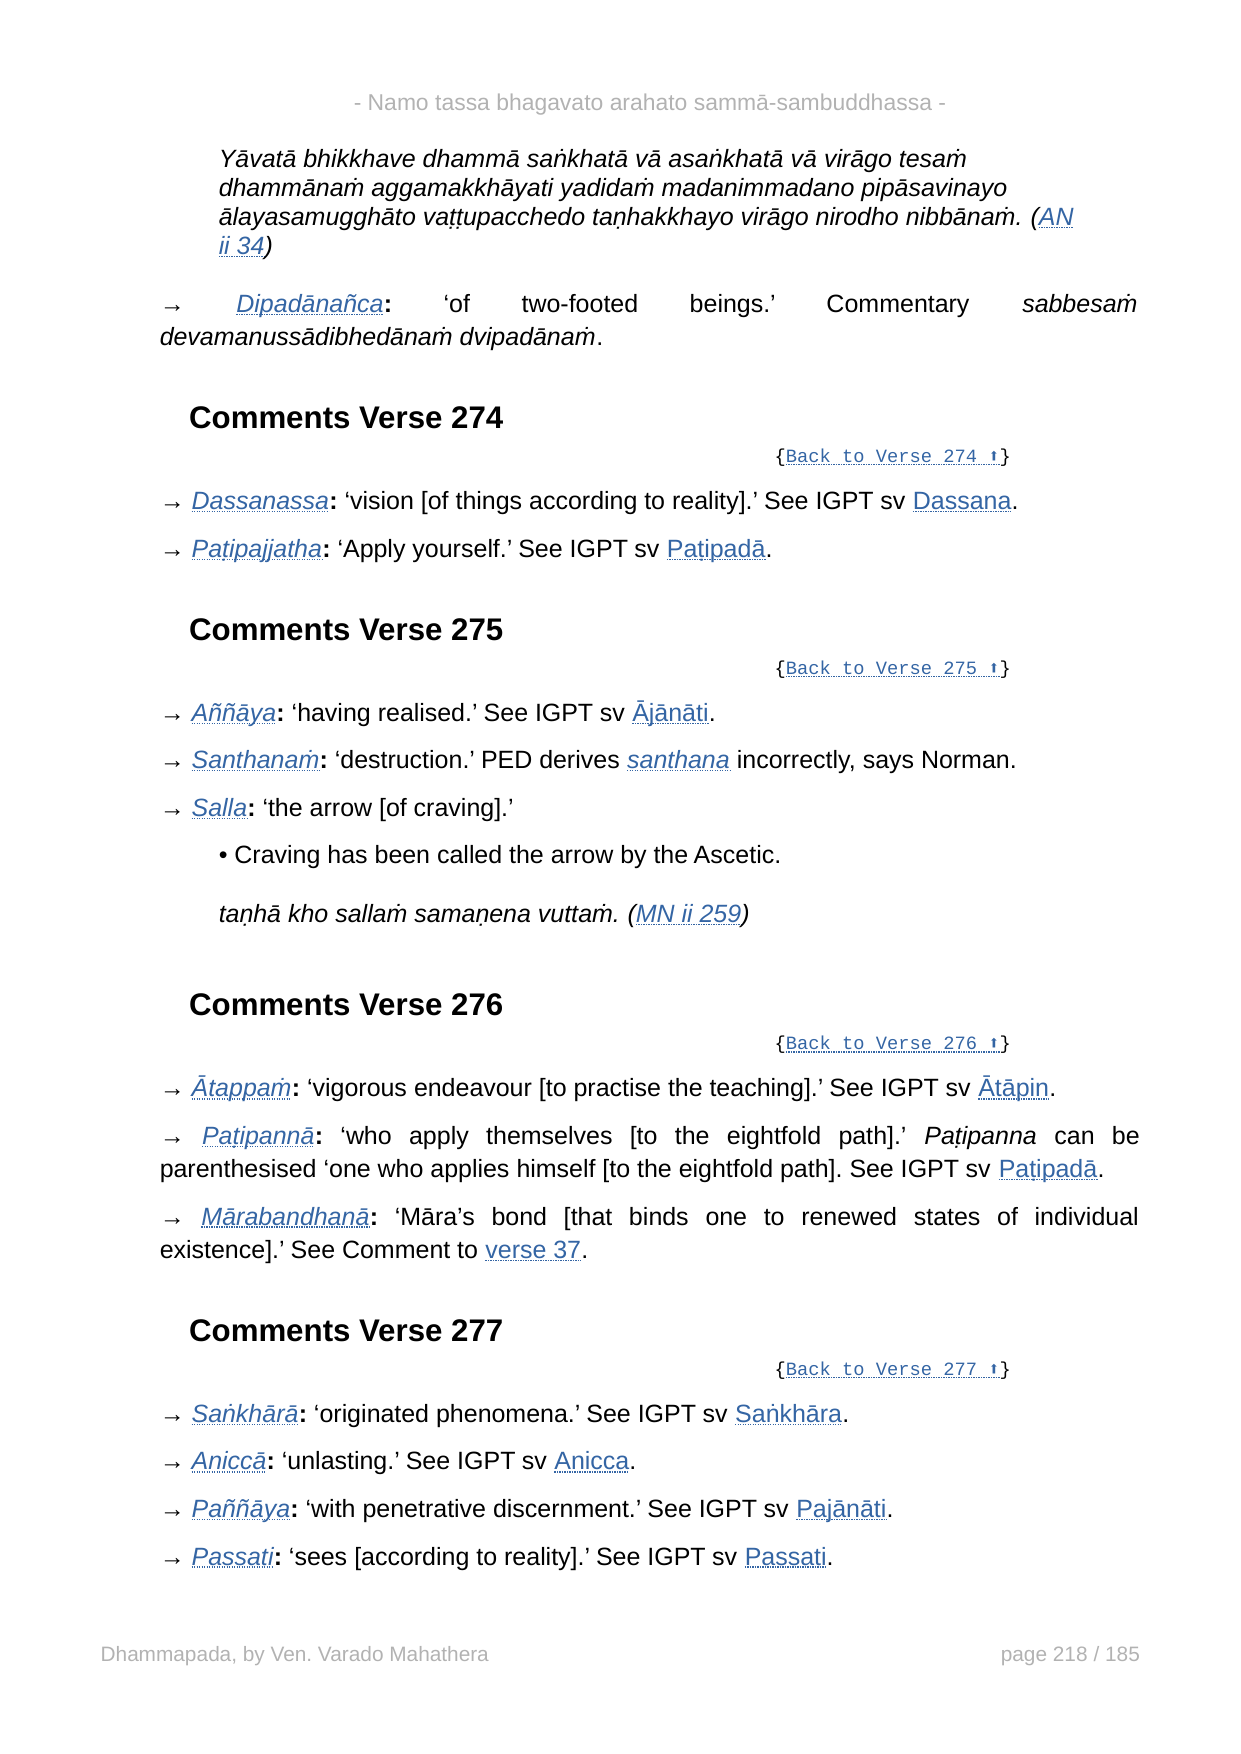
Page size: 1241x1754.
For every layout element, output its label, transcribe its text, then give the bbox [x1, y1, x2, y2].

text → Ātappaṁ: ‘vigorous endeavour [to practise the teaching].’ See IGPT sv Ātāpin. [159, 1073, 1140, 1102]
text {Back to Verse 277 ⬆} [159, 1359, 1022, 1381]
subtitle Comments Verse 275 [189, 611, 1140, 647]
subtitle Comments Verse 276 [189, 986, 1140, 1022]
text → Paññāya: ‘with penetrative discernment.’ See IGPT sv Pajānāti. [159, 1494, 1140, 1523]
text → Salla: ‘the arrow [of craving].’ [159, 793, 1140, 822]
text → Dassanassa: ‘vision [of things according to reality].’ See IGPT sv Dassana. [159, 486, 1140, 515]
text → Aññāya: ‘having realised.’ See IGPT sv Ājānāti. [159, 698, 1140, 726]
text • Craving has been called the arrow by the Ascetic. [218, 840, 1081, 869]
subtitle Comments Verse 274 [189, 399, 1140, 435]
text taṇhā kho sallaṁ samaṇena vuttaṁ. (MN ii 259) [218, 899, 1081, 927]
text → Santhanaṁ: ‘destruction.’ PED derives santhana incorrectly, says Norman. [159, 745, 1140, 774]
text Yāvatā bhikkhave dhammā saṅkhatā vā asaṅkhatā vā virāgo tesaṁ dhammānaṁ aggamakkhāyati yadidaṁ madanimmadano pipāsavinayo ālayasamugghāto vaṭṭupacchedo taṇhakkhayo virāgo nirodho nibbānaṁ. (AN ii 34) [218, 144, 1081, 259]
text → Dipadānañca: ‘of two-footed beings.’ Commentary sabbesaṁ devamanussādibhedānaṁ dvipadānaṁ. [159, 289, 1140, 351]
text {Back to Verse 274 ⬆} [159, 447, 1022, 468]
text → Paṭipannā: ‘who apply themselves [to the eightfold path].’ Paṭipanna can be parenthesised ‘one who applies himself [to the eightfold path]. See IGPT sv Paṭipadā. [159, 1121, 1140, 1183]
text → Saṅkhārā: ‘originated phenomena.’ See IGPT sv Saṅkhāra. [159, 1399, 1140, 1427]
text → Passati: ‘sees [according to reality].’ See IGPT sv Passati. [159, 1541, 1140, 1570]
text → Aniccā: ‘unlasting.’ See IGPT sv Anicca. [159, 1446, 1140, 1475]
subtitle Comments Verse 277 [189, 1312, 1140, 1348]
text → Paṭipajjatha: ‘Apply yourself.’ See IGPT sv Paṭipadā. [159, 533, 1140, 562]
text {Back to Verse 276 ⬆} [159, 1034, 1022, 1055]
text → Mārabandhanā: ‘Māra’s bond [that binds one to renewed states of individual existence].’ See Comment to verse 37. [159, 1202, 1140, 1263]
text {Back to Verse 275 ⬆} [159, 658, 1022, 680]
